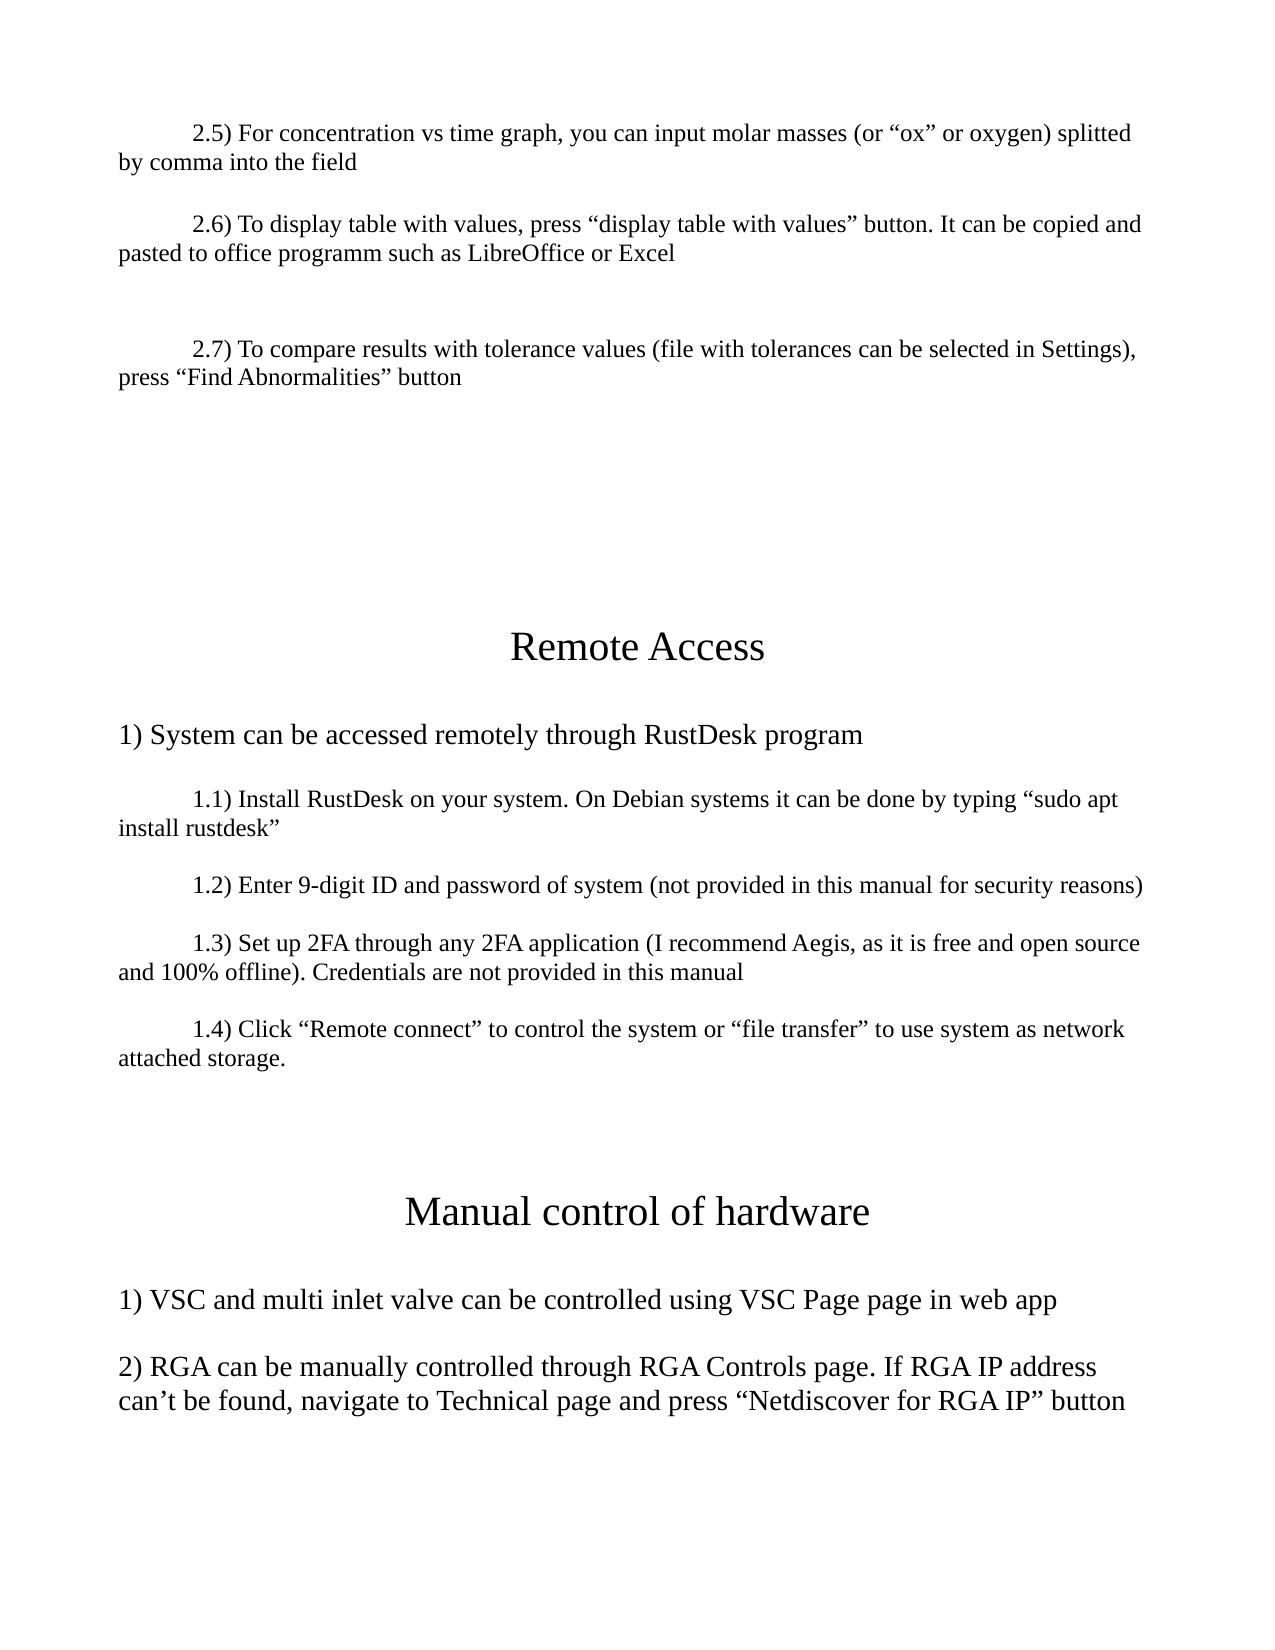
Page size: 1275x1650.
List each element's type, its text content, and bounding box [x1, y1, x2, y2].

text 1) VSC and multi inlet valve can be controlled using VSC Page page in web app [118, 1282, 1157, 1316]
text 2.5) For concentration vs time graph, you can input molar masses (or “ox” or oxygen) splitted by comma into the field [118, 118, 1157, 176]
text 1.2) Enter 9-digit ID and password of system (not provided in this manual for security reasons) [118, 870, 1157, 899]
text 2) RGA can be manually controlled through RGA Controls page. If RGA IP address can’t be found, navigate to Technical page and press “Netdiscover for RGA IP” button [118, 1349, 1157, 1417]
text Manual control of hardware [118, 1187, 1157, 1234]
text 1.1) Install RustDesk on your system. On Debian systems it can be done by typing “sudo apt install rustdesk” [118, 784, 1157, 842]
text 1.4) Click “Remote connect” to control the system or “file transfer” to use system as network attached storage. [118, 1014, 1157, 1072]
text 2.6) To display table with values, press “display table with values” button. It can be copied and pasted to office programm such as LibreOffice or Excel [118, 209, 1157, 267]
text Remote Access [118, 621, 1157, 669]
text 1) System can be accessed remotely through RustDesk program [118, 717, 1157, 751]
text 2.7) To compare results with tolerance values (file with tolerances can be selected in Settings), press “Find Abnormalities” button [118, 334, 1157, 391]
text 1.3) Set up 2FA through any 2FA application (I recommend Aegis, as it is free and open source and 100% offline). Credentials are not provided in this manual [118, 928, 1157, 985]
